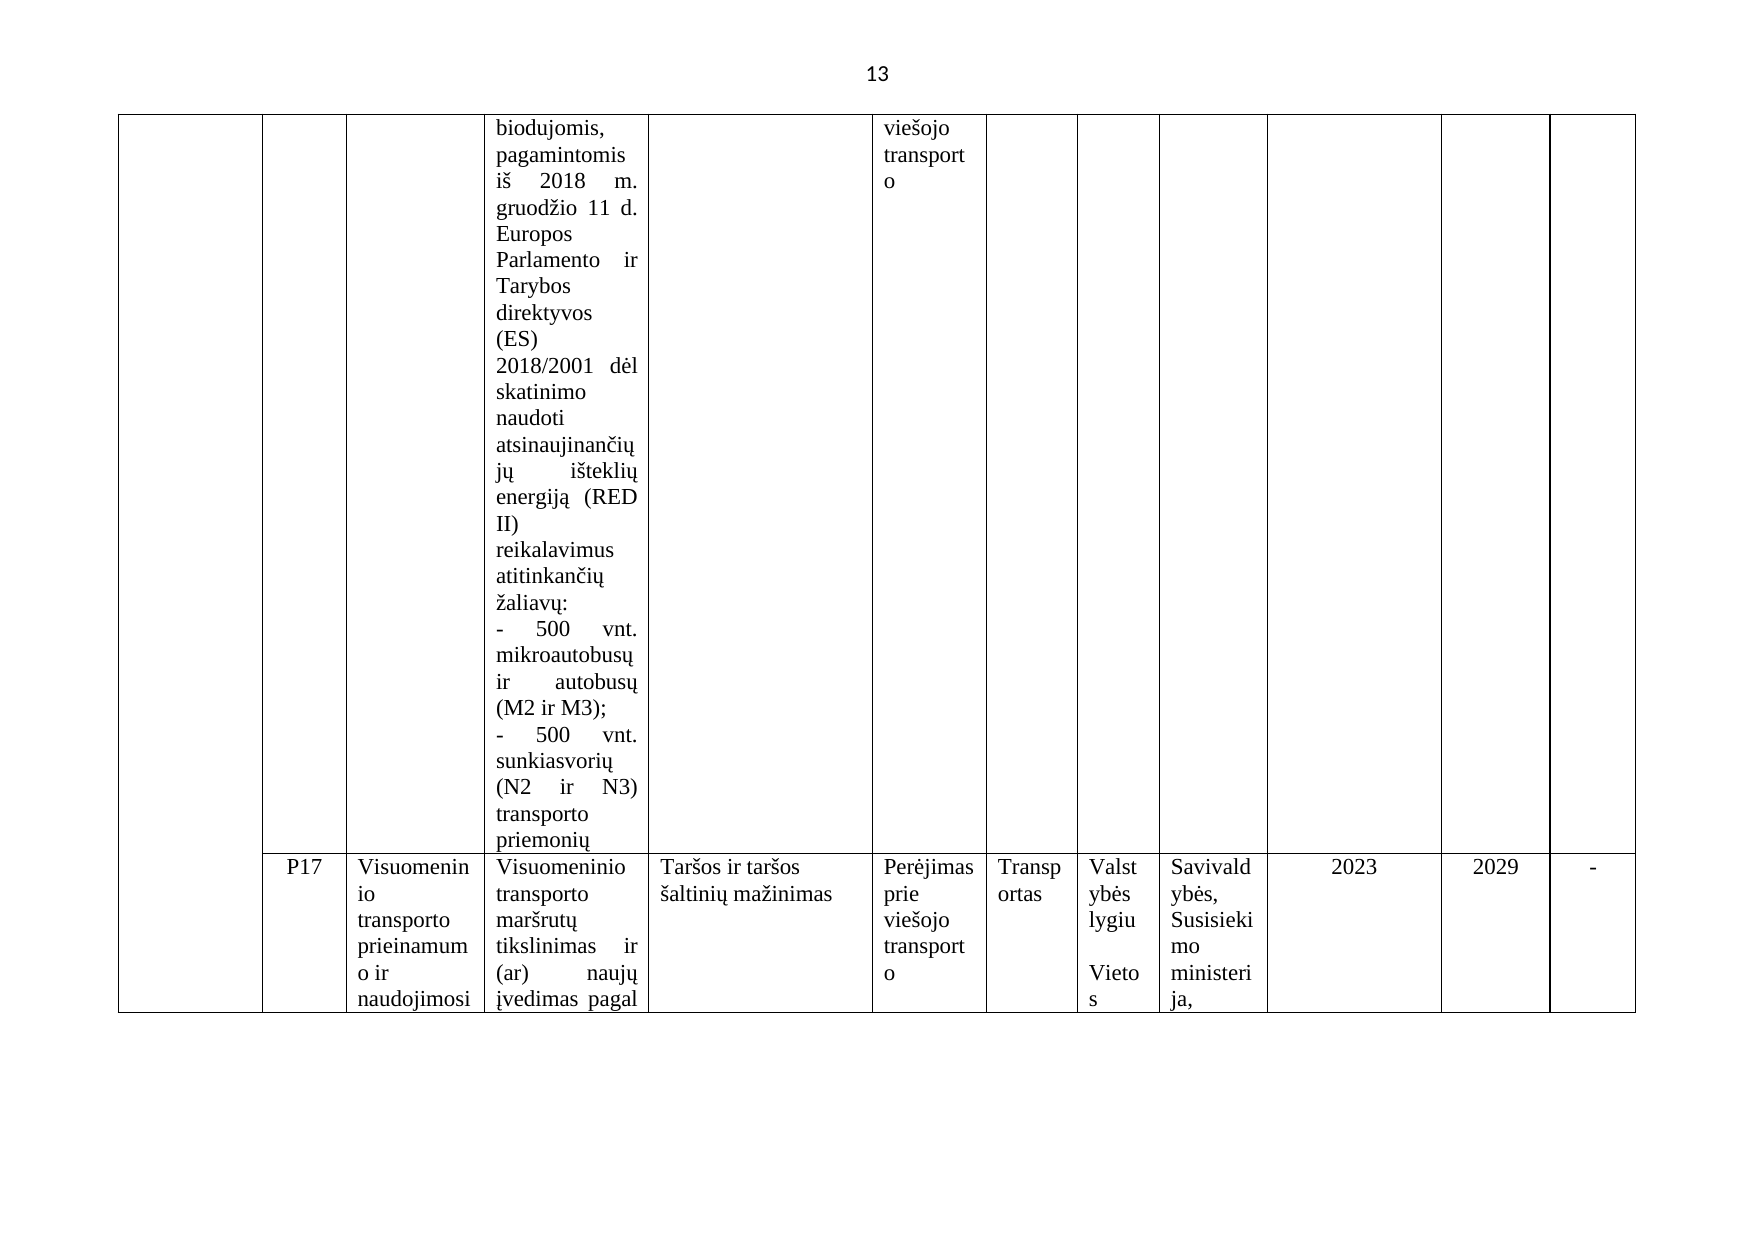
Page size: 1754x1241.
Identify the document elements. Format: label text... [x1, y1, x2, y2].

table_cell Visuomeninio transporto maršrutų tikslinimas ir (ar) naujų įvedimas pagal [485, 854, 648, 1012]
table_cell Transportas [987, 854, 1077, 1012]
table_cell 2029 [1442, 854, 1549, 1012]
table_cell Savivaldybės, Susisiekimo ministerija, [1160, 854, 1267, 1012]
table_cell P17 [263, 854, 346, 1012]
table_cell [987, 115, 1077, 852]
table_cell [1160, 115, 1267, 852]
table_cell [1442, 115, 1549, 852]
table_cell [649, 115, 872, 852]
table_cell viešojo transporto [873, 115, 986, 852]
table_cell Perėjimas prie viešojo transporto [873, 854, 986, 1012]
table_cell Taršos ir taršos šaltinių mažinimas [649, 854, 872, 1012]
table_cell [119, 115, 262, 1012]
table_cell [347, 115, 484, 852]
table_cell Valstybės lygiu Vietos [1078, 854, 1159, 1012]
table_cell 2023 [1268, 854, 1441, 1012]
table_cell [1268, 115, 1441, 852]
table_cell [1078, 115, 1159, 852]
table_cell [1551, 115, 1635, 852]
table_cell biodujomis, pagamintomis iš 2018 m. gruodžio 11 d. Europos Parlamento ir Tarybos direktyvos (ES) 2018/2001 dėl skatinimo naudoti atsinaujinančiųjų išteklių energiją (RED II) reikalavimus atitinkančių žaliavų: - 500 vnt. mikroautobusų ir autobusų (M2 ir M3); - 500 vnt. sunkiasvorių (N2 ir N3) transporto priemonių [485, 115, 648, 852]
table_cell - [1551, 854, 1635, 1012]
table_cell Visuomeninio transporto prieinamumo ir naudojimosi [347, 854, 484, 1012]
table_cell [263, 115, 346, 852]
